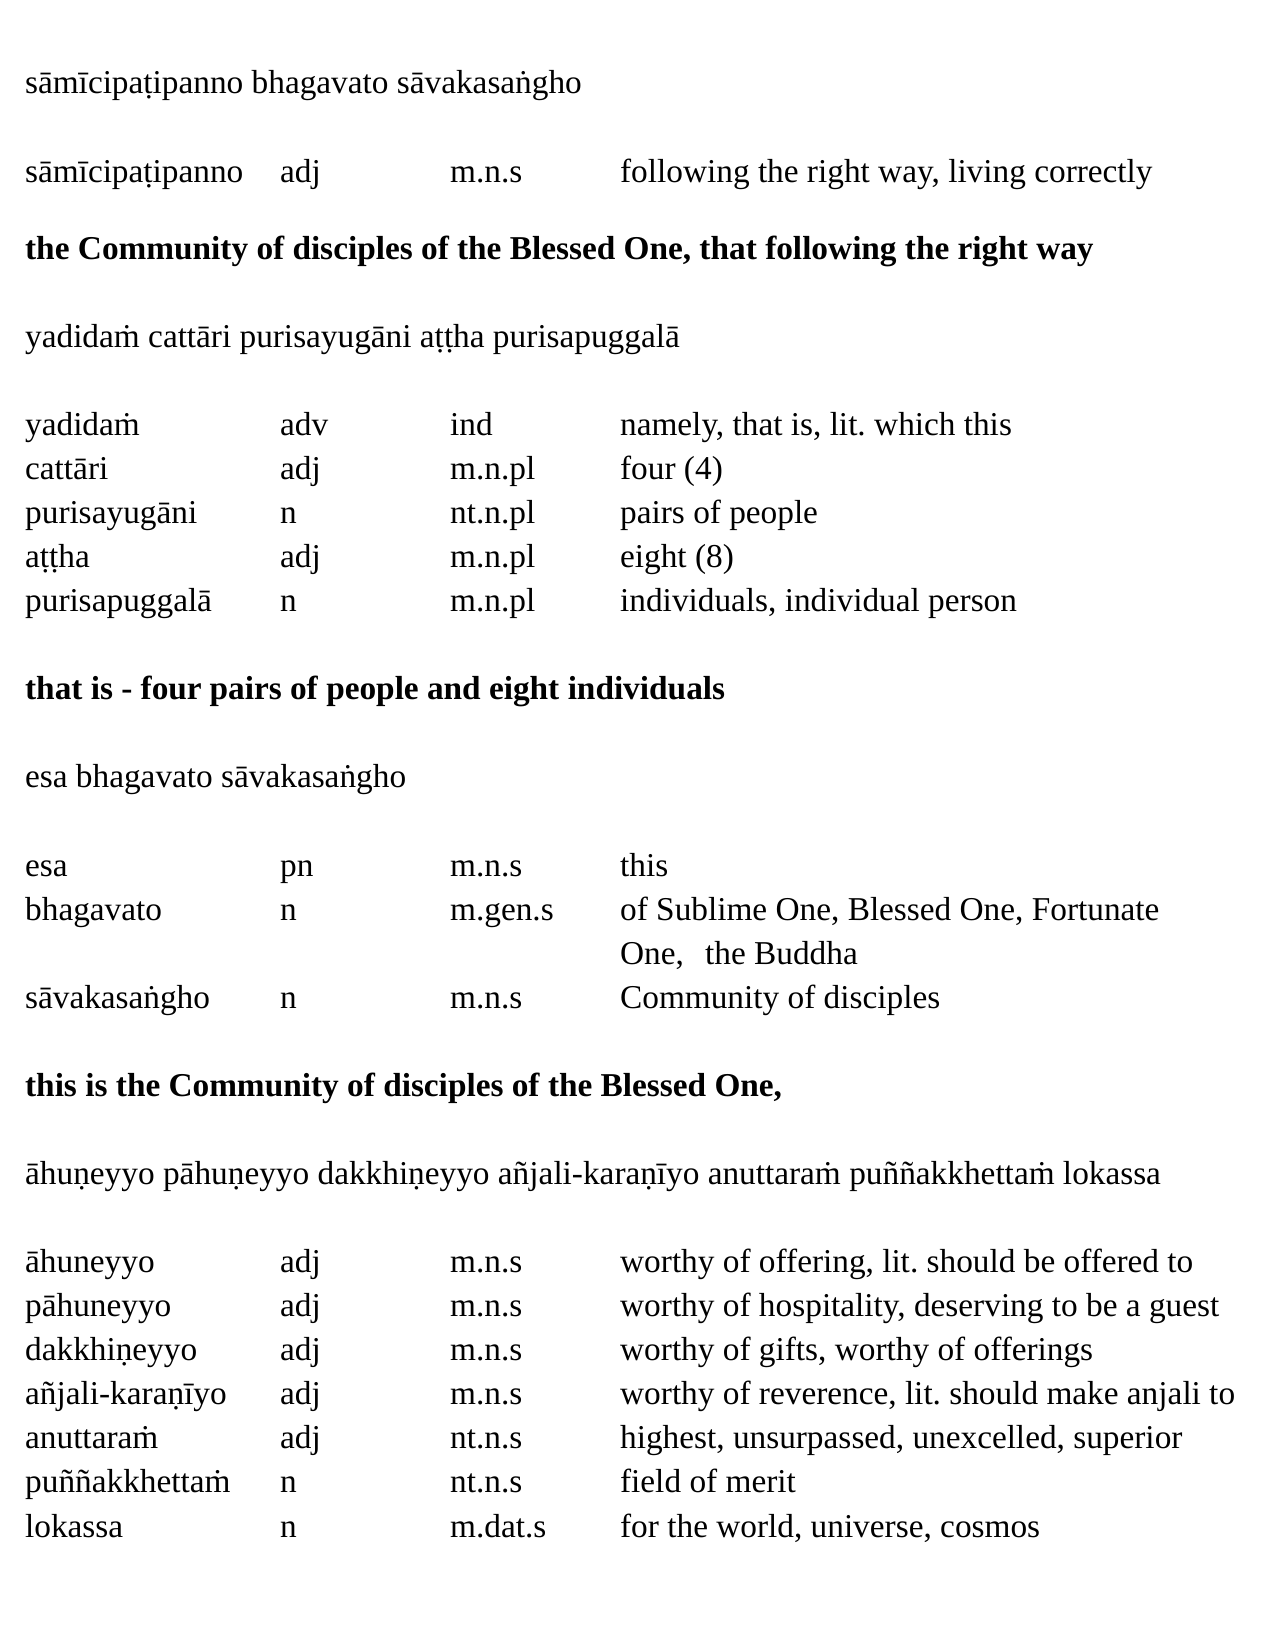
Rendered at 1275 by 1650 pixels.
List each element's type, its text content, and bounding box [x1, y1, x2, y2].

text purisayugāni n nt.n.pl pairs of people [25, 492, 1253, 531]
text cattāri adj m.n.pl four (4) [25, 448, 1253, 487]
text that is - four pairs of people and eight individuals [25, 669, 1253, 707]
text purisapuggalā n m.n.pl individuals, individual person [25, 581, 1253, 619]
text yadidaṁ cattāri purisayugāni aṭṭha purisapuggalā [25, 316, 1253, 354]
text āhuneyyo adj m.n.s worthy of offering, lit. should be offered to [25, 1241, 1253, 1280]
text esa bhagavato sāvakasaṅgho [25, 757, 1253, 795]
text sāvakasaṅgho n m.n.s Community of disciples [25, 977, 1253, 1015]
text anuttaraṁ adj nt.n.s highest, unsurpassed, unexcelled, superior [25, 1418, 1253, 1456]
text añjali-karaṇīyo adj m.n.s worthy of reverence, lit. should make anjali to [25, 1374, 1253, 1412]
text esa pn m.n.s this [25, 845, 1253, 883]
text sāmīcipaṭipanno adj m.n.s following the right way, living correctly [25, 151, 1253, 189]
text aṭṭha adj m.n.pl eight (8) [25, 536, 1253, 575]
text this is the Community of disciples of the Blessed One, [25, 1065, 1253, 1103]
text dakkhiṇeyyo adj m.n.s worthy of gifts, worthy of offerings [25, 1329, 1253, 1368]
text āhuṇeyyo pāhuṇeyyo dakkhiṇeyyo añjali-karaṇīyo anuttaraṁ puññakkhettaṁ lokassa [25, 1153, 1253, 1192]
text the Community of disciples of the Blessed One, that following the right way [25, 228, 1253, 266]
text lokassa n m.dat.s for the world, universe, cosmos [25, 1506, 1253, 1544]
text bhagavato n m.gen.s of Sublime One, Blessed One, Fortunate One, the Buddha [25, 889, 1253, 971]
text sāmīcipaṭipanno bhagavato sāvakasaṅgho [25, 63, 1253, 101]
text pāhuneyyo adj m.n.s worthy of hospitality, deserving to be a guest [25, 1286, 1253, 1324]
text yadidaṁ adv ind namely, that is, lit. which this [25, 404, 1253, 443]
text puññakkhettaṁ n nt.n.s field of merit [25, 1462, 1253, 1500]
